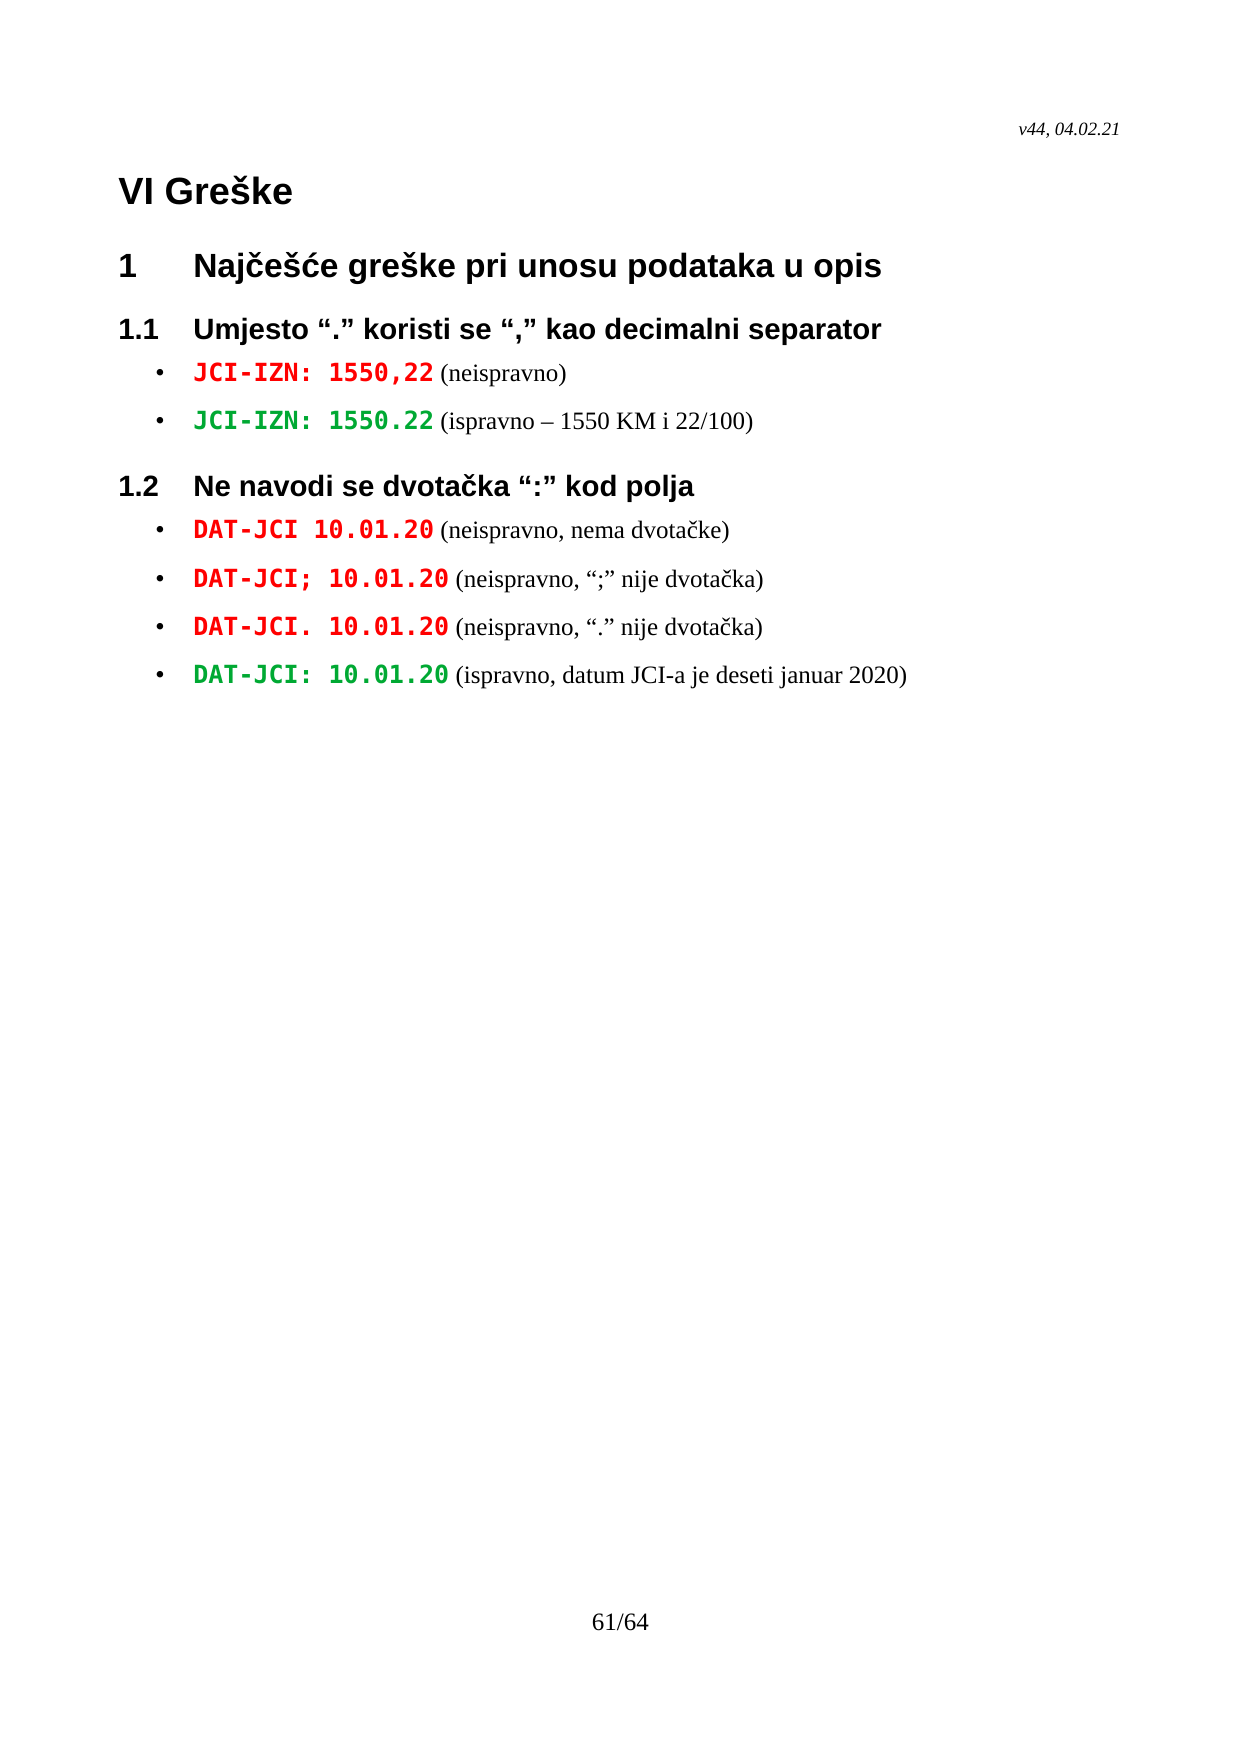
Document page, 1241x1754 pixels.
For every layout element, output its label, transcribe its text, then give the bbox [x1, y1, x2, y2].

subtitle Ne navodi se dvotačka “:” kod polja [118, 469, 1122, 503]
list DAT-JCI. 10.01.20 (neispravno, “.” nije dvotačka) [156, 612, 1122, 641]
list JCI-IZN: 1550.22 (ispravno – 1550 KM i 22/100) [156, 406, 1122, 436]
list DAT-JCI: 10.01.20 (ispravno, datum JCI-a je deseti januar 2020) [156, 660, 1122, 689]
subtitle Umjesto “.” koristi se “,” kao decimalni separator [118, 312, 1122, 346]
list JCI-IZN: 1550,22 (neispravno) [156, 358, 1122, 387]
subtitle Najčešće greške pri unosu podataka u opis [118, 246, 1122, 285]
list DAT-JCI; 10.01.20 (neispravno, “;” nije dvotačka) [156, 564, 1122, 593]
subtitle VI Greške [118, 169, 1122, 213]
list DAT-JCI 10.01.20 (neispravno, nema dvotačke) [156, 515, 1122, 545]
